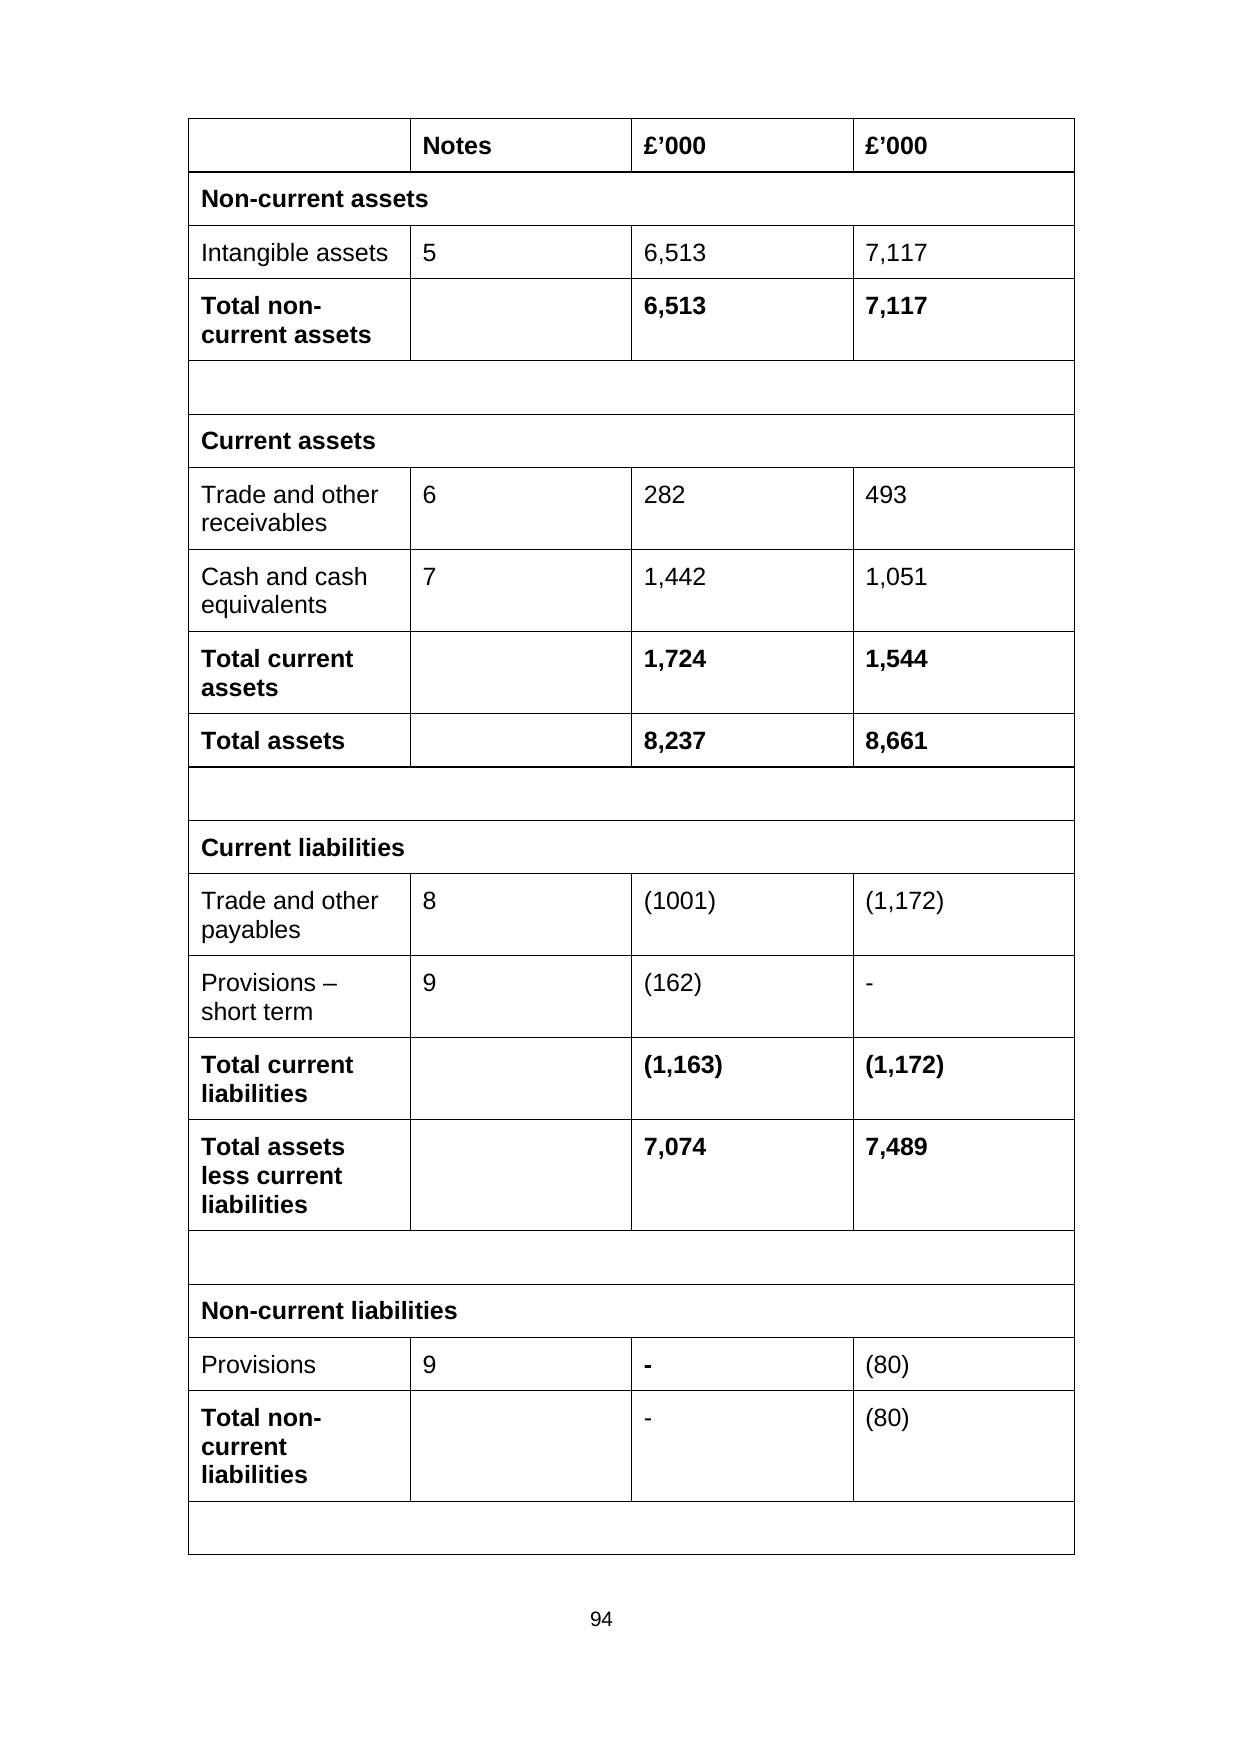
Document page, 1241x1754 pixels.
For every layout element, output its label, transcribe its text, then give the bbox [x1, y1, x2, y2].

table_cell 7 [411, 550, 631, 631]
table_cell 8 [411, 874, 631, 955]
table_cell - [632, 1391, 853, 1501]
table_cell 1,544 [854, 632, 1074, 713]
table_cell - [854, 956, 1074, 1037]
table_cell [189, 361, 1074, 413]
table_cell (1,163) [632, 1038, 853, 1119]
table_cell Total non-current liabilities [189, 1391, 410, 1501]
table_cell 7,117 [854, 226, 1074, 278]
table_cell [411, 1120, 631, 1230]
table_cell [411, 279, 631, 360]
table_cell [411, 632, 631, 713]
table_cell [411, 714, 631, 766]
table_cell 282 [632, 468, 853, 549]
table_cell 1,442 [632, 550, 853, 631]
table_cell Total assets less current liabilities [189, 1120, 410, 1230]
table_cell 5 [411, 226, 631, 278]
table_cell [189, 768, 1074, 820]
table_cell Total current liabilities [189, 1038, 410, 1119]
table_cell (1001) [632, 874, 853, 955]
table_cell 8,237 [632, 714, 853, 766]
table_cell Total non-current assets [189, 279, 410, 360]
table_cell [411, 1391, 631, 1501]
table_cell [411, 1038, 631, 1119]
table_cell 6,513 [632, 226, 853, 278]
table_cell Non-current assets [189, 173, 1074, 225]
table_cell Total current assets [189, 632, 410, 713]
table_cell Intangible assets [189, 226, 410, 278]
table_cell £’000 [632, 119, 853, 171]
table_cell [189, 119, 410, 171]
table_cell Provisions – short term [189, 956, 410, 1037]
table_cell 6 [411, 468, 631, 549]
table_cell 9 [411, 956, 631, 1037]
table_cell 7,074 [632, 1120, 853, 1230]
table_cell Current assets [189, 415, 1074, 467]
table_cell Non-current liabilities [189, 1285, 1074, 1337]
table_cell (162) [632, 956, 853, 1037]
table_cell 7,489 [854, 1120, 1074, 1230]
table_cell Provisions [189, 1338, 410, 1390]
table_cell [189, 1502, 1074, 1554]
table_cell (80) [854, 1338, 1074, 1390]
table_cell (80) [854, 1391, 1074, 1501]
table_cell 493 [854, 468, 1074, 549]
table_cell (1,172) [854, 874, 1074, 955]
table_cell Cash and cash equivalents [189, 550, 410, 631]
table_cell 1,051 [854, 550, 1074, 631]
table_cell Trade and other receivables [189, 468, 410, 549]
table_cell £’000 [854, 119, 1074, 171]
table_cell Trade and other payables [189, 874, 410, 955]
table_cell Total assets [189, 714, 410, 766]
table_cell [189, 1231, 1074, 1283]
table_cell 8,661 [854, 714, 1074, 766]
table_cell - [632, 1338, 853, 1390]
table_cell (1,172) [854, 1038, 1074, 1119]
table_cell 6,513 [632, 279, 853, 360]
table_cell 9 [411, 1338, 631, 1390]
table_cell 1,724 [632, 632, 853, 713]
table_cell Current liabilities [189, 821, 1074, 873]
table_cell 7,117 [854, 279, 1074, 360]
table_cell Notes [411, 119, 631, 171]
